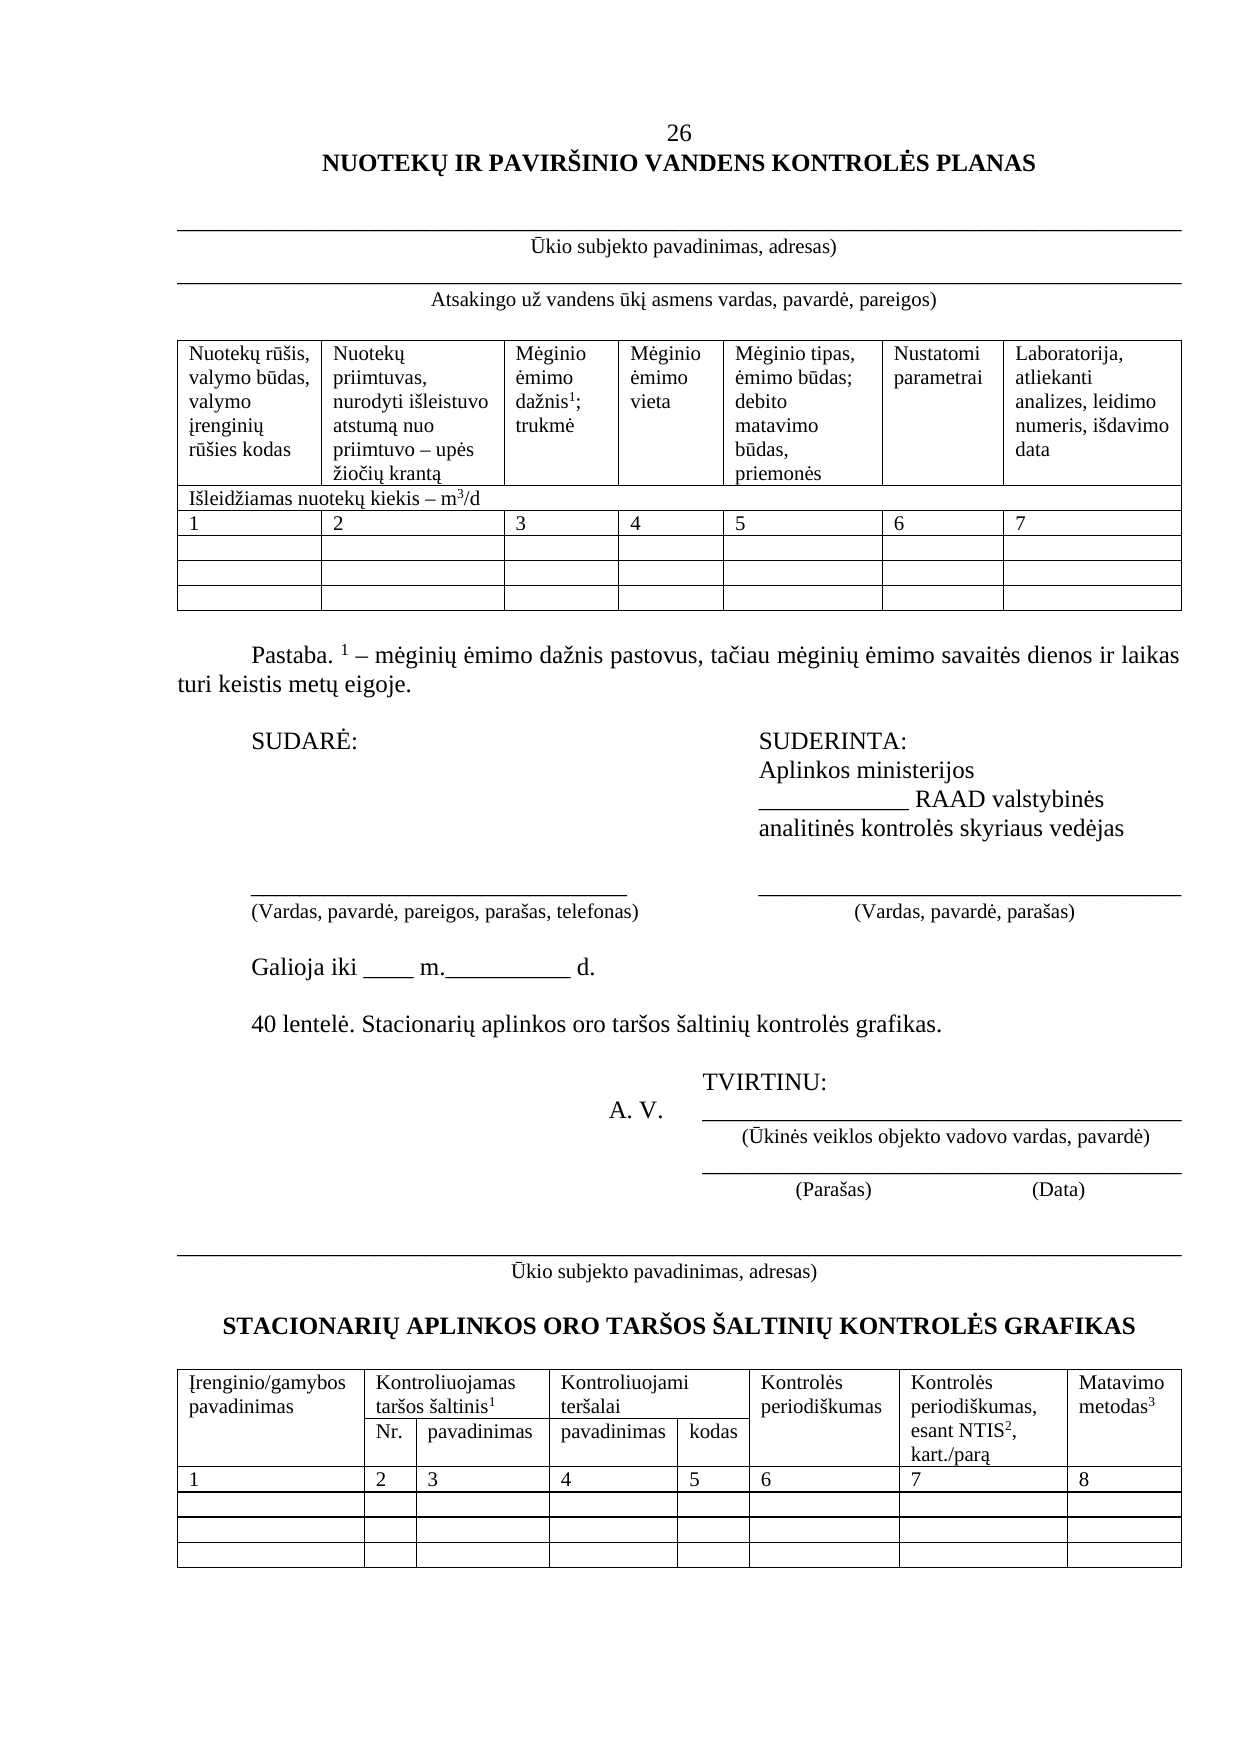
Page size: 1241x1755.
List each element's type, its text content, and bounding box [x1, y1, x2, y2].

table_cell [619, 536, 723, 560]
table_cell [883, 586, 1003, 610]
table_header Kontrolės periodiškumas, esant NTIS2, kart./parą [900, 1370, 1067, 1466]
table_cell 4 [619, 511, 723, 535]
text Ūkio subjekto pavadinimas, adresas) [177, 1259, 1181, 1283]
table_header Mėginio ėmimo dažnis1; trukmė [505, 341, 618, 485]
table_cell [750, 1493, 899, 1516]
text 40 lentelė. Stacionarių aplinkos oro taršos šaltinių kontrolės grafikas. [177, 1009, 1181, 1038]
text Galioja iki ____ m.__________ d. [177, 952, 1181, 981]
text Pastaba. 1 – mėginių ėmimo dažnis pastovus, tačiau mėginių ėmimo savaitės dienos ir laikas turi keistis metų eigoje. [177, 640, 1181, 698]
table_cell [365, 1543, 416, 1567]
text Atsakingo už vandens ūkį asmens vardas, pavardė, pareigos) [177, 287, 1181, 311]
text NUOTEKŲ IR PAVIRŠINIO VANDENS KONTROLĖS PLANAS [177, 148, 1181, 176]
table_cell [550, 1518, 677, 1542]
table_cell [883, 536, 1003, 560]
table_cell [417, 1493, 549, 1516]
table_header Matavimo metodas3 [1068, 1370, 1181, 1466]
table_cell [900, 1493, 1067, 1516]
table_cell 1 [178, 1467, 364, 1491]
table_header Įrenginio/gamybos pavadinimas [178, 1370, 364, 1466]
table_cell 8 [1068, 1467, 1181, 1491]
table_cell [1004, 536, 1181, 560]
table_cell [550, 1543, 677, 1567]
table_cell [178, 536, 321, 560]
table_cell [505, 536, 618, 560]
table_cell [1004, 561, 1181, 585]
table_cell [322, 586, 504, 610]
table_cell 3 [505, 511, 618, 535]
table_header Kontrolės periodiškumas [750, 1370, 899, 1466]
table_cell [619, 586, 723, 610]
table_cell [322, 536, 504, 560]
text analitinės kontrolės skyriaus vedėjas [177, 813, 1181, 841]
text ____________ RAAD valstybinės [177, 784, 1181, 813]
table_cell [619, 561, 723, 585]
table_cell pavadinimas [417, 1419, 549, 1466]
table_cell 5 [678, 1467, 749, 1491]
table_cell [417, 1518, 549, 1542]
table_cell [505, 561, 618, 585]
table_cell [505, 586, 618, 610]
table_header Laboratorija, atliekanti analizes, leidimo numeris, išdavimo data [1004, 341, 1181, 485]
table_cell [724, 561, 882, 585]
table_header Nustatomi parametrai [883, 341, 1003, 485]
table_cell [178, 1518, 364, 1542]
table_cell [1004, 586, 1181, 610]
table_cell [1068, 1518, 1181, 1542]
table_cell 7 [900, 1467, 1067, 1491]
table_cell [1068, 1493, 1181, 1516]
table_cell [365, 1493, 416, 1516]
table_cell Nr. [365, 1419, 416, 1466]
table_cell [322, 561, 504, 585]
table_cell 1 [178, 511, 321, 535]
table_cell [900, 1518, 1067, 1542]
text A. V. [177, 1096, 1181, 1124]
table_cell 2 [322, 511, 504, 535]
table_cell [678, 1543, 749, 1567]
table_cell 5 [724, 511, 882, 535]
table_header Nuotekų priimtuvas, nurodyti išleistuvo atstumą nuo priimtuvo – upės žiočių krantą [322, 341, 504, 485]
table_cell 4 [550, 1467, 677, 1491]
table_cell 3 [417, 1467, 549, 1491]
table_cell [750, 1543, 899, 1567]
text TVIRTINU: [177, 1067, 1181, 1096]
table_header Kontroliuojamas taršos šaltinis1 [365, 1370, 549, 1418]
text (Vardas, pavardė, pareigos, parašas, telefonas) (Vardas, pavardė, parašas) [177, 899, 1181, 923]
table_cell 6 [883, 511, 1003, 535]
table_cell [678, 1493, 749, 1516]
table_cell [678, 1518, 749, 1542]
table_cell pavadinimas [550, 1419, 677, 1466]
table_cell 6 [750, 1467, 899, 1491]
table_cell 7 [1004, 511, 1181, 535]
table_cell [724, 586, 882, 610]
table_cell [883, 561, 1003, 585]
table_cell [178, 586, 321, 610]
text Aplinkos ministerijos [177, 755, 1181, 784]
table_header Nuotekų rūšis, valymo būdas, valymo įrenginių rūšies kodas [178, 341, 321, 485]
table_cell 2 [365, 1467, 416, 1491]
table_cell kodas [678, 1419, 749, 1466]
table_cell [724, 536, 882, 560]
text (Parašas) (Data) [177, 1177, 1181, 1201]
text STACIONARIŲ APLINKOS ORO TARŠOS ŠALTINIŲ KONTROLĖS GRAFIKAS [177, 1311, 1181, 1340]
table_header Mėginio tipas, ėmimo būdas; debito matavimo būdas, priemonės [724, 341, 882, 485]
text SUDARĖ: SUDERINTA: [177, 726, 1181, 755]
table_cell [178, 1543, 364, 1567]
table_header Kontroliuojami teršalai [550, 1370, 749, 1418]
table_cell [365, 1518, 416, 1542]
table_cell [1068, 1543, 1181, 1567]
table_cell [178, 561, 321, 585]
text Ūkio subjekto pavadinimas, adresas) [177, 234, 1181, 258]
table_cell [750, 1518, 899, 1542]
table_cell [417, 1543, 549, 1567]
table_cell [900, 1543, 1067, 1567]
text (Ūkinės veiklos objekto vadovo vardas, pavardė) [177, 1124, 1181, 1148]
table_cell [550, 1493, 677, 1516]
table_cell Išleidžiamas nuotekų kiekis – m3/d [178, 486, 1181, 510]
table_header Mėginio ėmimo vieta [619, 341, 723, 485]
table_cell [178, 1493, 364, 1516]
